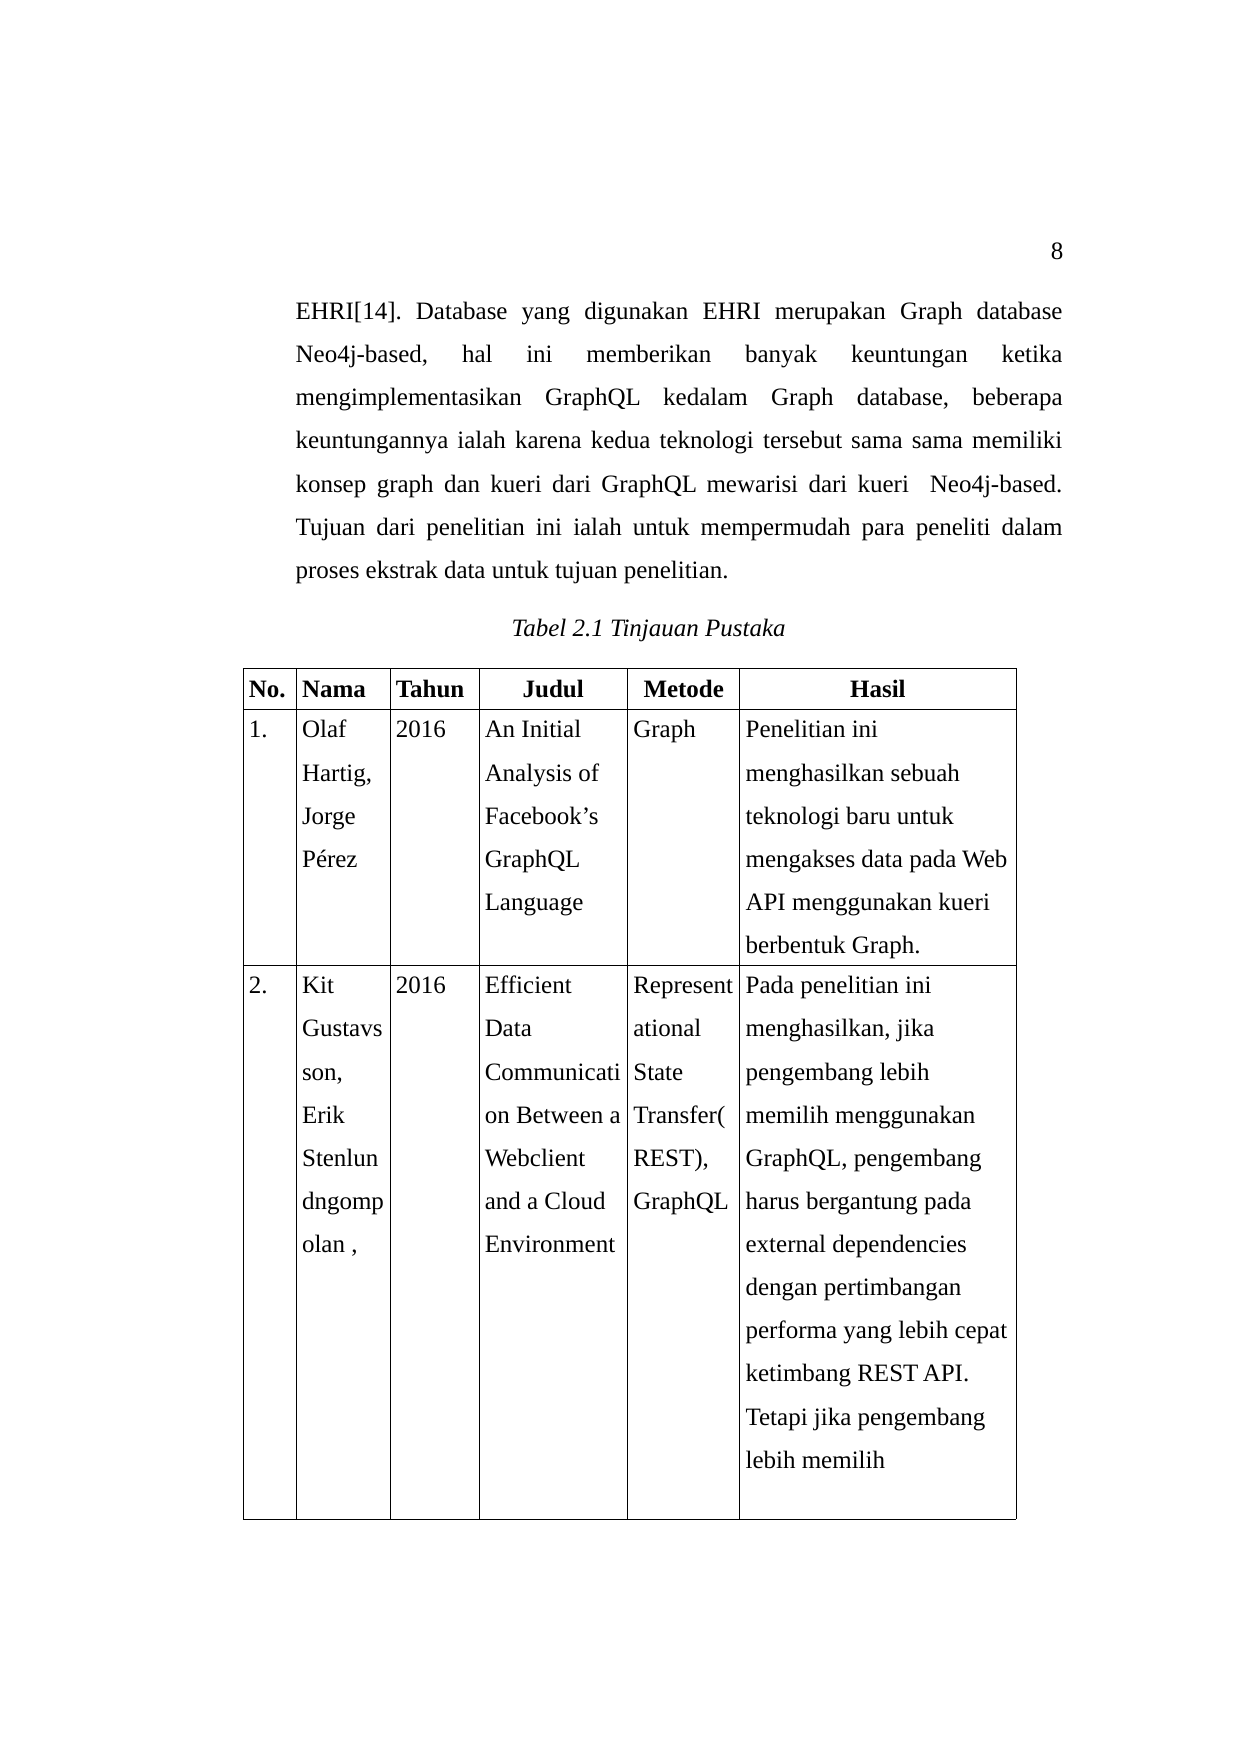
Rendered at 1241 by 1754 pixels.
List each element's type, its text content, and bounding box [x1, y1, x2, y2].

table_cell Kit Gustavsson, Erik Stenlundngompolan , [297, 966, 390, 1518]
table_header Judul [480, 669, 627, 709]
table_cell Olaf Hartig, Jorge Pérez [297, 710, 390, 964]
table_cell Graph [628, 710, 739, 964]
subtitle EHRI[14]. Database yang digunakan EHRI merupakan Graph database Neo4j-based, hal ini memberikan banyak keuntungan ketika mengimplementasikan GraphQL kedalam Graph database, beberapa keuntungannya ialah karena kedua teknologi tersebut sama sama memiliki konsep graph dan kueri dari GraphQL mewarisi dari kueri Neo4j-based. Tujuan dari penelitian ini ialah untuk mempermudah para peneliti dalam proses ekstrak data untuk tujuan penelitian. [295, 296, 1063, 584]
table_cell Representational State Transfer(REST), GraphQL [628, 966, 739, 1518]
table_cell An Initial Analysis of Facebook’s GraphQL Language [480, 710, 627, 964]
table_header Metode [628, 669, 739, 709]
table_cell 2016 [391, 966, 479, 1518]
table_cell 1. [244, 710, 296, 964]
table_header No. [244, 669, 296, 709]
table_header Hasil [740, 669, 1016, 709]
table_cell 2. [244, 966, 296, 1518]
table_cell 2016 [391, 710, 479, 964]
table_cell Efficient Data Communication Between a Webclient and a Cloud Environment [480, 966, 627, 1518]
table_cell Pada penelitian ini menghasilkan, jika pengembang lebih memilih menggunakan GraphQL, pengembang harus bergantung pada external dependencies dengan pertimbangan performa yang lebih cepat ketimbang REST API. Tetapi jika pengembang lebih memilih [740, 966, 1016, 1518]
text Tabel 2.1 Tinjauan Pustaka [236, 613, 1063, 641]
table_cell Penelitian ini menghasilkan sebuah teknologi baru untuk mengakses data pada Web API menggunakan kueri berbentuk Graph. [740, 710, 1016, 964]
table_header Nama [297, 669, 390, 709]
table_header Tahun [391, 669, 479, 709]
